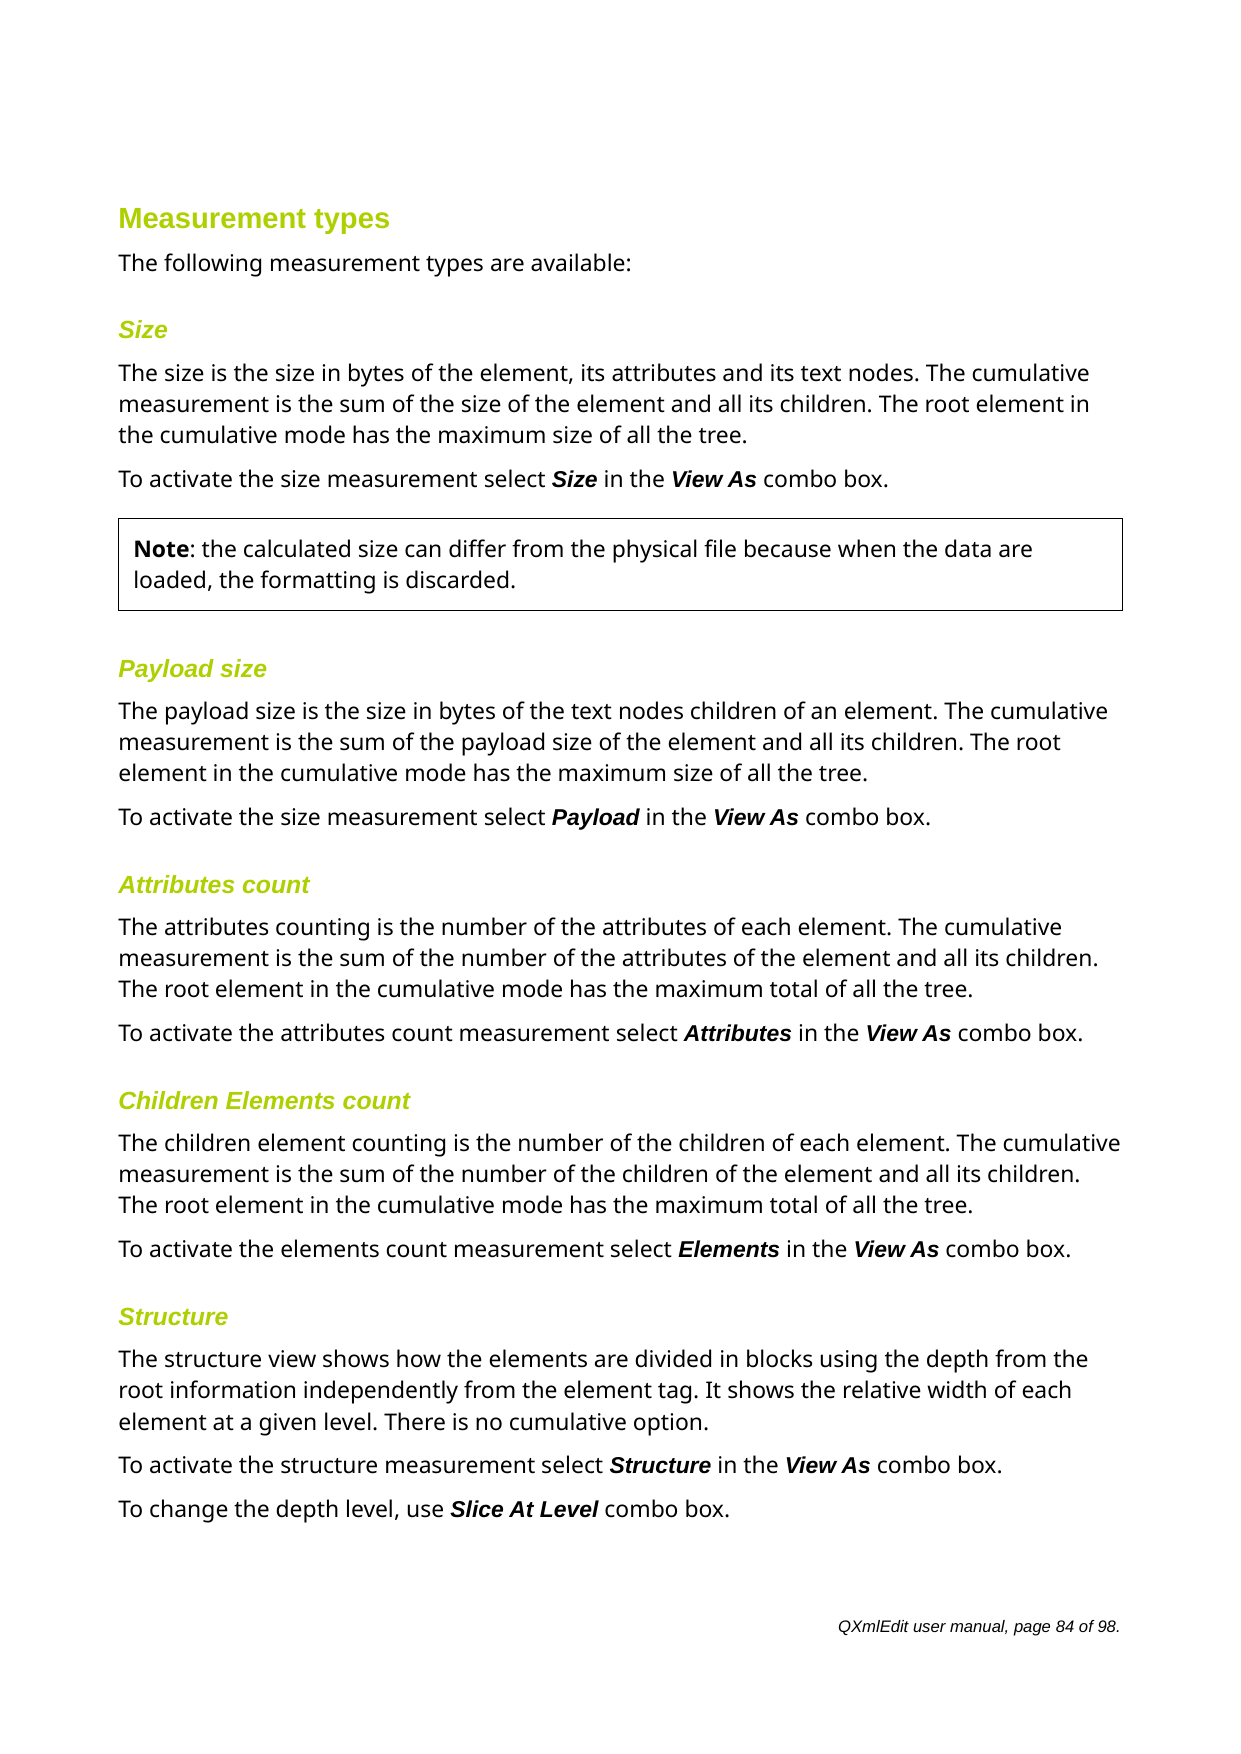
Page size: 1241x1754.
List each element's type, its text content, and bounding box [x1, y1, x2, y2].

text The size is the size in bytes of the element, its attributes and its text nodes. The cumulative measurement is the sum of the size of the element and all its children. The root element in the cumulative mode has the maximum size of all the tree. [118, 356, 1122, 450]
text The following measurement types are available: [118, 247, 1122, 278]
text To activate the structure measurement select Structure in the View As combo box. [118, 1449, 1122, 1481]
text To change the depth level, use Slice At Level combo box. [118, 1493, 1122, 1524]
text To activate the elements count measurement select Elements in the View As combo box. [118, 1233, 1122, 1264]
subtitle Payload size [118, 654, 1122, 682]
subtitle Measurement types [118, 201, 1122, 234]
subtitle Structure [118, 1302, 1122, 1331]
text The children element counting is the number of the children of each element. The cumulative measurement is the sum of the number of the children of the element and all its children. The root element in the cumulative mode has the maximum total of all the tree. [118, 1127, 1122, 1221]
text The structure view shows how the elements are divided in blocks using the depth from the root information independently from the element tag. It shows the relative width of each element at a given level. There is no cumulative option. [118, 1343, 1122, 1437]
text To activate the size measurement select Payload in the View As combo box. [118, 801, 1122, 832]
subtitle Size [118, 315, 1122, 344]
subtitle Children Elements count [118, 1086, 1122, 1114]
text The payload size is the size in bytes of the text nodes children of an element. The cumulative measurement is the sum of the payload size of the element and all its children. The root element in the cumulative mode has the maximum size of all the tree. [118, 695, 1122, 789]
text To activate the attributes count measurement select Attributes in the View As combo box. [118, 1017, 1122, 1048]
text The attributes counting is the number of the attributes of each element. The cumulative measurement is the sum of the number of the attributes of the element and all its children. The root element in the cumulative mode has the maximum total of all the tree. [118, 911, 1122, 1005]
subtitle Attributes count [118, 870, 1122, 898]
text To activate the size measurement select Size in the View As combo box. [118, 463, 1122, 494]
text Note: the calculated size can differ from the physical file because when the data are loaded, the formatting is discarded. [119, 519, 1122, 610]
